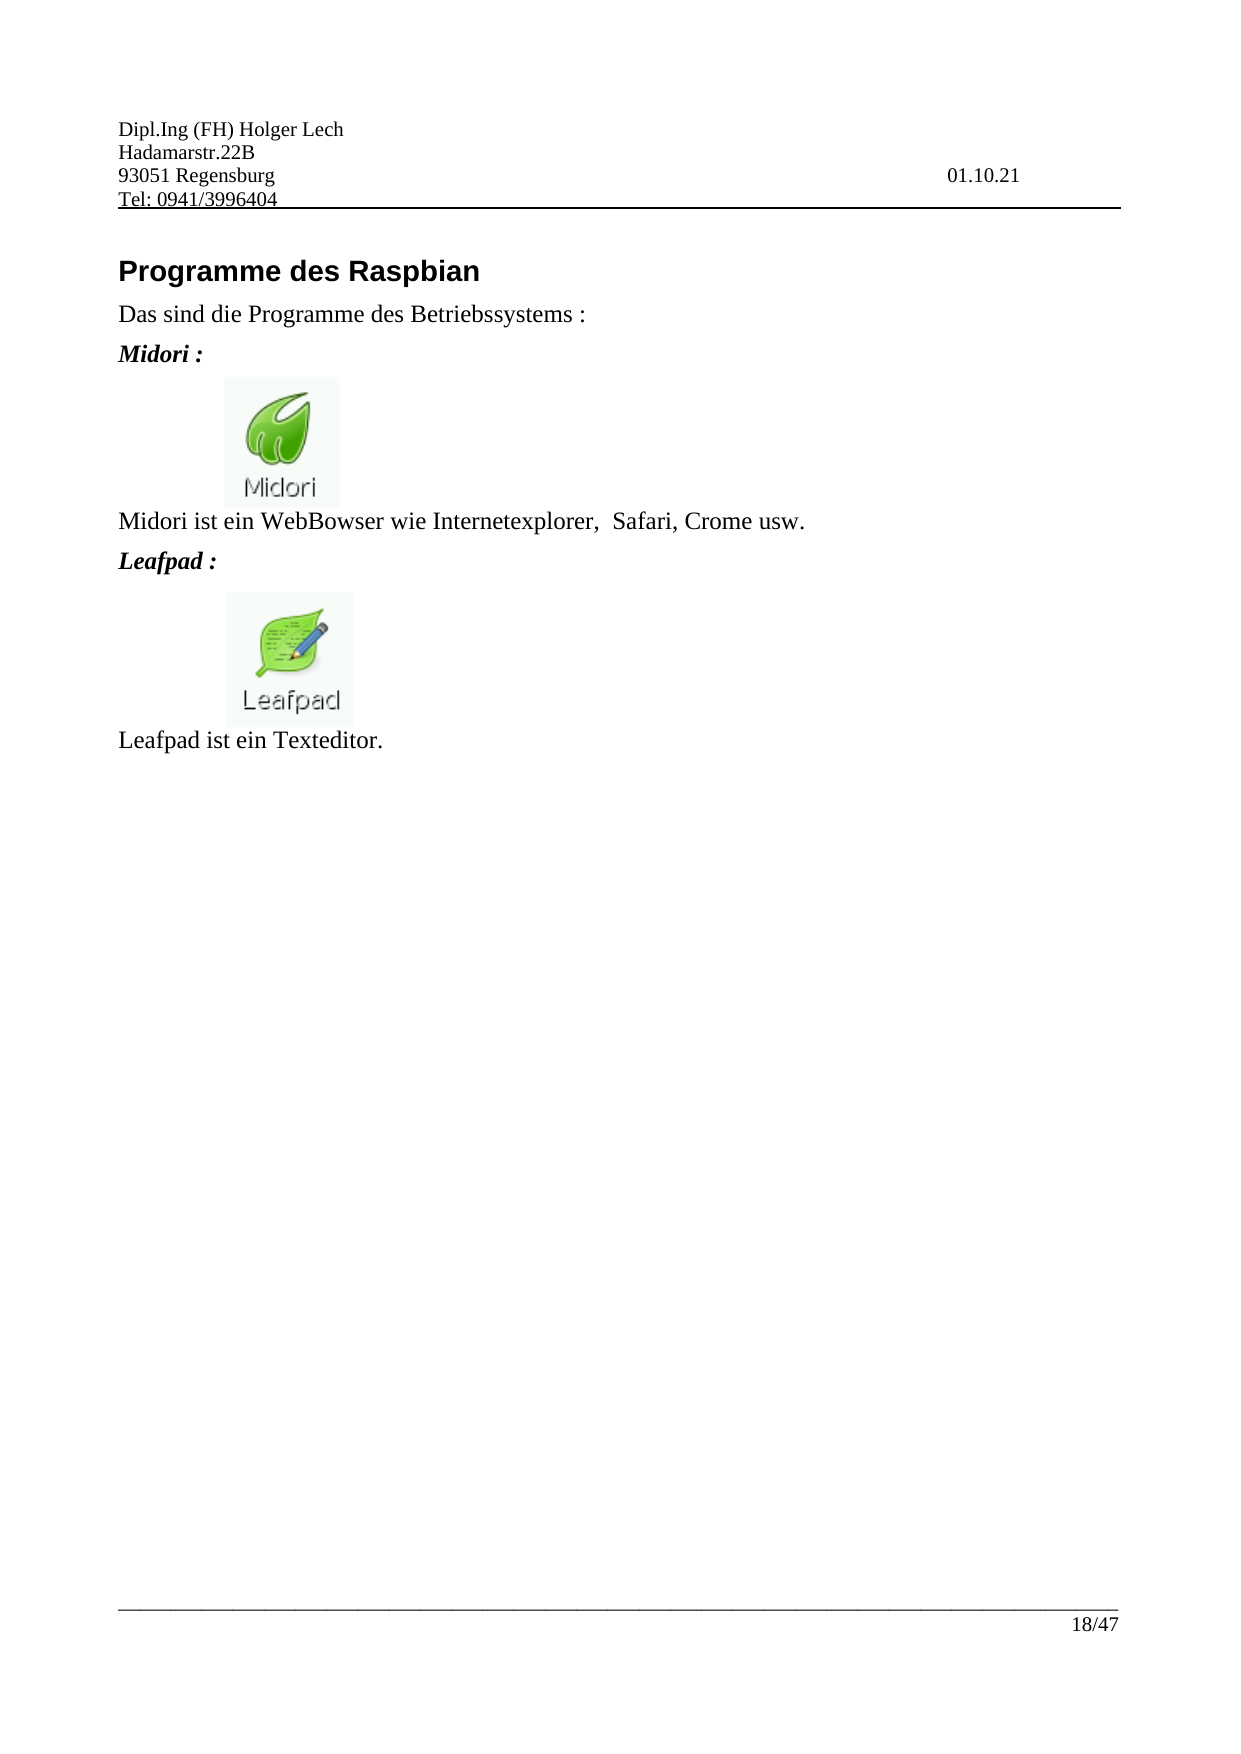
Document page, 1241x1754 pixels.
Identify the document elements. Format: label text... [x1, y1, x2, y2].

text Das sind die Programme des Betriebssystems : [118, 300, 1122, 328]
text Leafpad : [118, 547, 1122, 575]
picture [224, 377, 340, 508]
picture [226, 592, 355, 727]
text Midori ist ein WebBowser wie Internetexplorer, Safari, Crome usw. [118, 508, 1122, 535]
text Midori : [118, 340, 1122, 368]
subtitle Programme des Raspbian [118, 255, 1122, 287]
text Leafpad ist ein Texteditor. [118, 727, 1122, 754]
